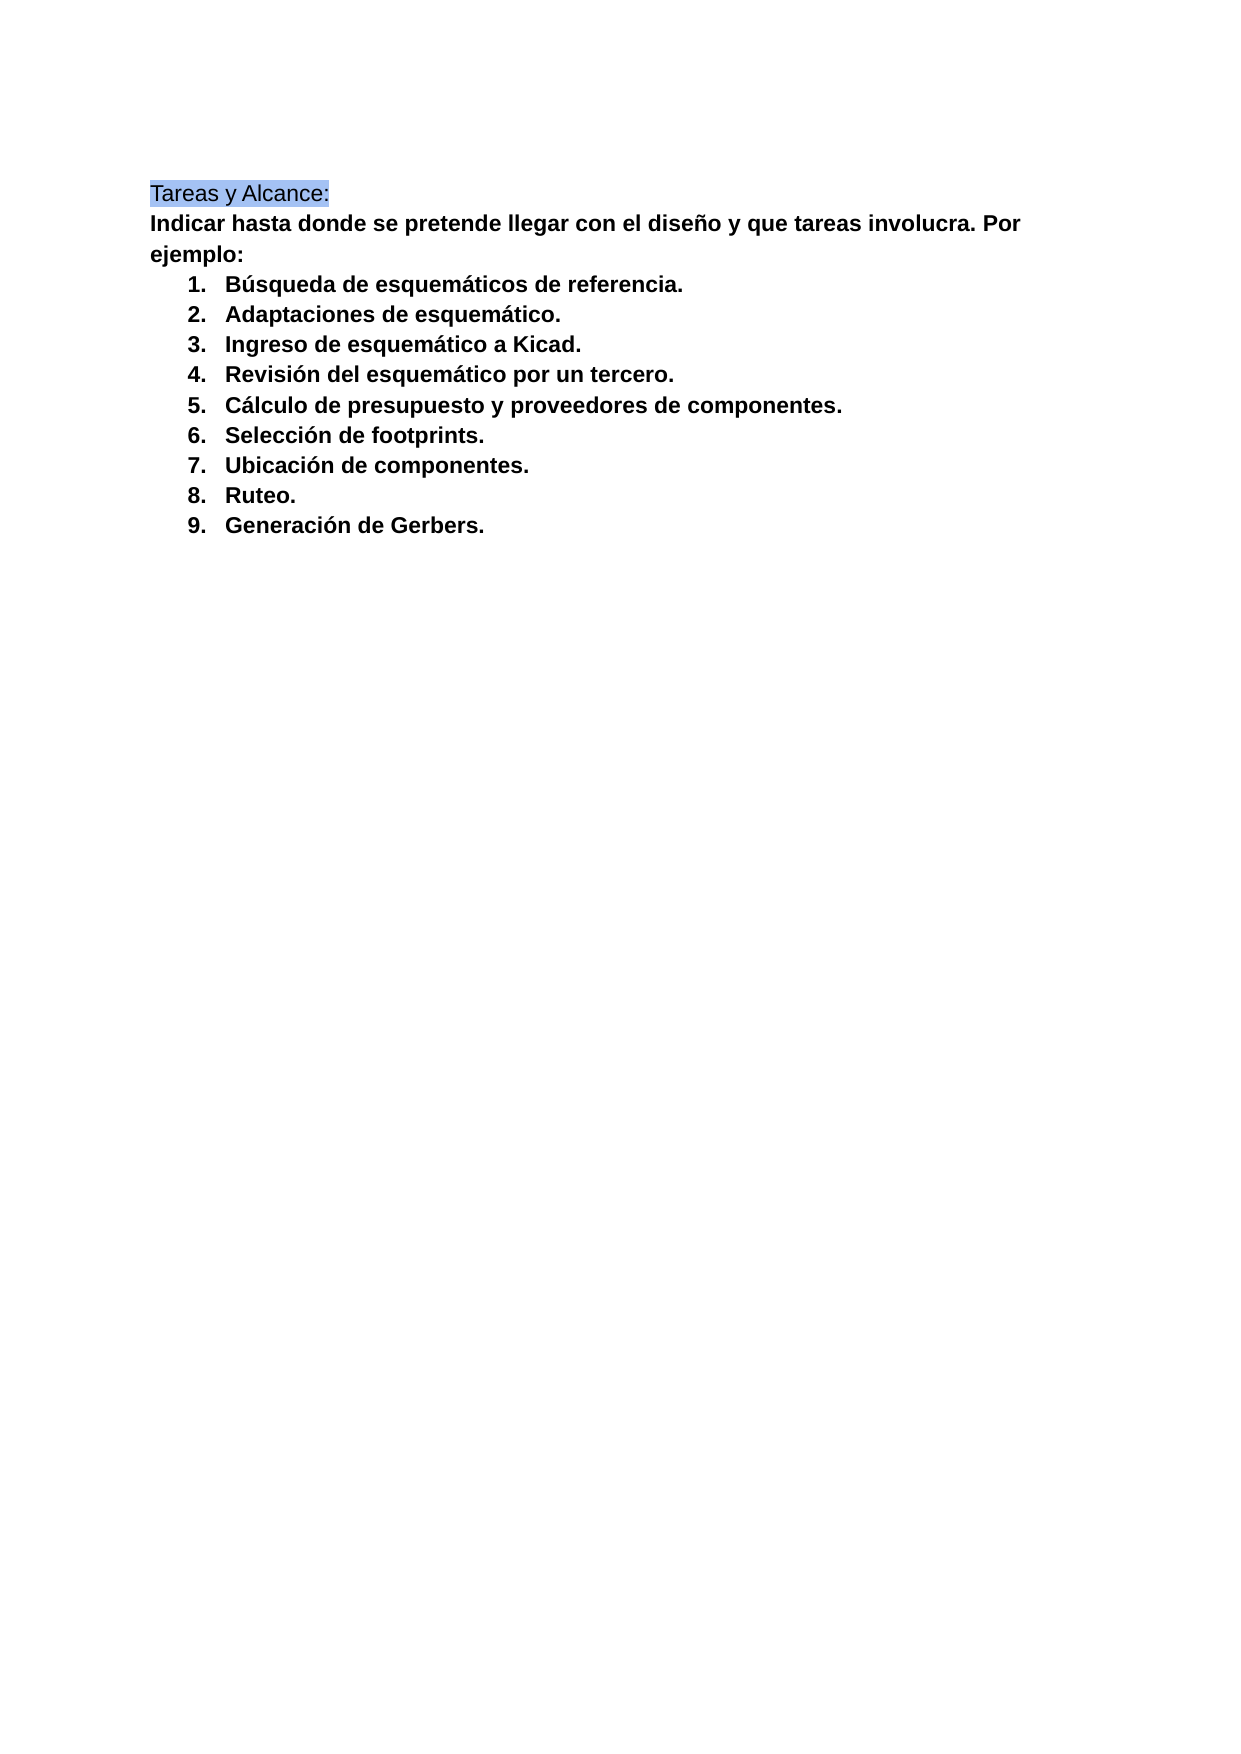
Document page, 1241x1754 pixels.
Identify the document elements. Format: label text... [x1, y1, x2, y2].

list Adaptaciones de esquemático. [187, 301, 1090, 327]
text Indicar hasta donde se pretende llegar con el diseño y que tareas involucra. Por ejemplo: [150, 210, 1090, 267]
list Ubicación de componentes. [187, 452, 1090, 478]
text Tareas y Alcance: [150, 180, 1090, 207]
list Revisión del esquemático por un tercero. [187, 361, 1090, 388]
list Búsqueda de esquemáticos de referencia. [187, 271, 1090, 297]
list Ruteo. [187, 482, 1090, 509]
list Ingreso de esquemático a Kicad. [187, 331, 1090, 358]
list Generación de Gerbers. [187, 512, 1090, 539]
list Cálculo de presupuesto y proveedores de componentes. [187, 392, 1090, 418]
list Selección de footprints. [187, 422, 1090, 448]
